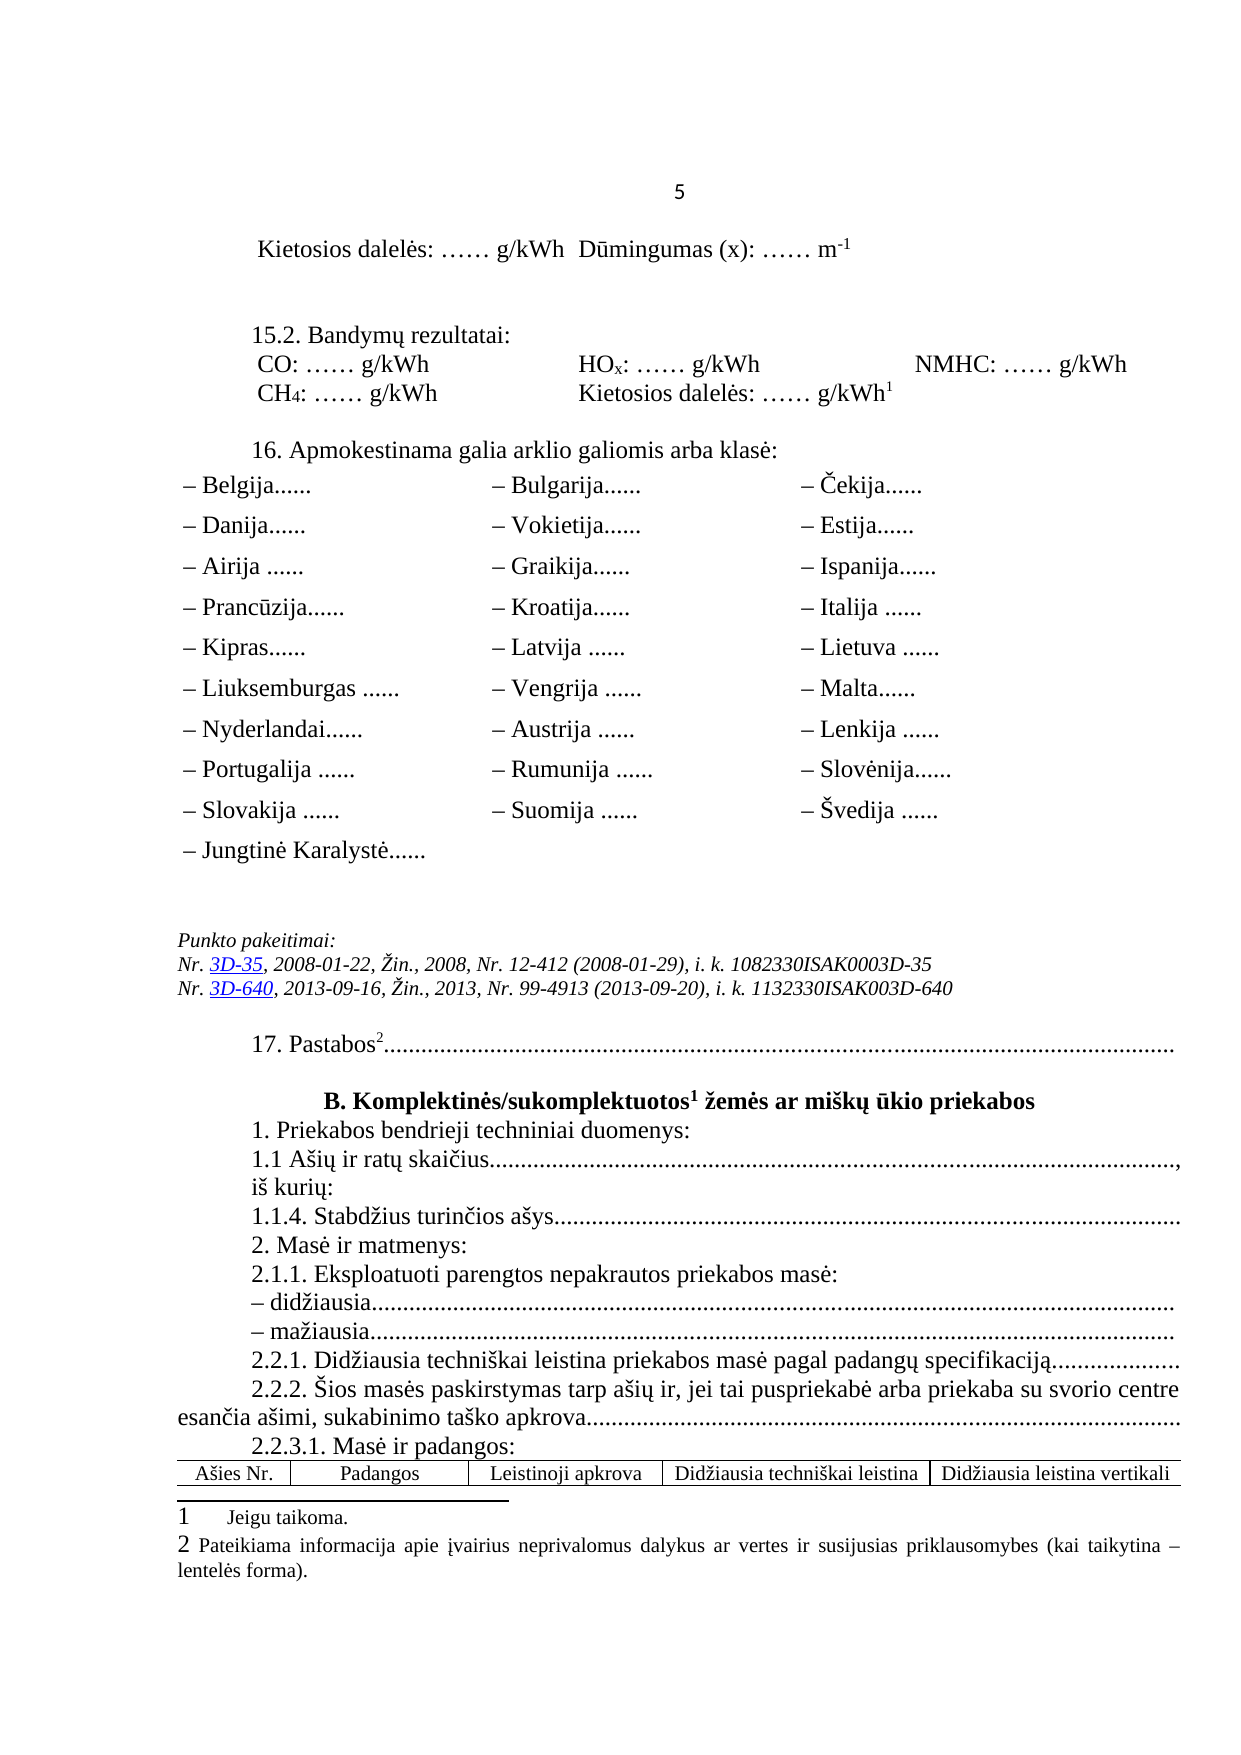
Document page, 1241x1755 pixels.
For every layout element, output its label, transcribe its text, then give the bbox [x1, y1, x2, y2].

table_cell [795, 830, 1122, 870]
table_header – Čekija...... [795, 464, 1122, 504]
table_cell – Jungtinė Karalystė...... [177, 830, 486, 870]
text – mažiausia ....................................................... [177, 1316, 1181, 1345]
table_cell – Nyderlandai...... [177, 708, 486, 748]
text 15.2. Bandymų rezultatai: [177, 320, 1181, 349]
table_cell – Estija...... [795, 505, 1122, 545]
table_cell – Italija ...... [795, 586, 1122, 626]
table_cell Kietosios dalelės: …… g/kWh [177, 234, 572, 263]
text 1. Priekabos bendrieji techniniai duomenys: [177, 1115, 1181, 1144]
table_header Leistinoji apkrova [469, 1461, 662, 1485]
table_cell CH4: …… g/kWh [177, 378, 572, 406]
table_cell – Prancūzija...... [177, 586, 486, 626]
table_header – Bulgarija...... [486, 464, 795, 504]
table_cell – Lenkija ...... [795, 708, 1122, 748]
table_cell – Rumunija ...... [486, 748, 795, 789]
text B. Komplektinės/sukomplektuotos1 žemės ar miškų ūkio priekabos [177, 1086, 1181, 1115]
table_cell – Slovėnija...... [795, 748, 1122, 789]
text 2.2.1. Didžiausia techniškai leistina priekabos masė pagal padangų specifikaciją [177, 1345, 1181, 1374]
table_header NMHC: …… g/kWh [909, 349, 1181, 378]
table_header Didžiausia leistina vertikali [931, 1461, 1181, 1485]
text – didžiausia ..................................................... [177, 1287, 1181, 1316]
text 2.1.1. Eksploatuoti parengtos nepakrautos priekabos masė: [177, 1259, 1181, 1287]
table_header HOx: …… g/kWh [572, 349, 908, 378]
table_cell – Danija...... [177, 505, 486, 545]
table_header Didžiausia techniškai leistina [663, 1461, 929, 1485]
table_cell [486, 830, 795, 870]
table_cell – Latvija ...... [486, 626, 795, 667]
table_cell [887, 234, 1181, 263]
table_cell – Liuksemburgas ...... [177, 667, 486, 708]
text 17. Pastabos ............................................. [177, 1029, 1181, 1057]
text 1.1.4. Stabdžius turinčios ašys ........................ [177, 1201, 1181, 1230]
table_cell – Vokietija...... [486, 505, 795, 545]
table_header Ašies Nr. [177, 1461, 290, 1485]
table_cell [909, 378, 1181, 406]
table_header Padangos [291, 1461, 468, 1485]
table_cell Kietosios dalelės: …… g/kWh [572, 378, 908, 406]
table_header CO: …… g/kWh [177, 349, 572, 378]
table_cell – Suomija ...... [486, 789, 795, 829]
table_cell – Austrija ...... [486, 708, 795, 748]
text 2.2.2. Šios masės paskirstymas tarp ašių ir, jei tai puspriekabė arba priekaba su svorio centre esančia ašimi, sukabinimo taško apkrova ................................ [177, 1374, 1181, 1431]
table_cell – Ispanija...... [795, 545, 1122, 586]
text Nr. 3D-640, 2013-09-16, Žin., 2013, Nr. 99-4913 (2013-09-20), i. k. 1132330ISAK003D-640 [177, 976, 1181, 1000]
table_cell – Malta...... [795, 667, 1122, 708]
text 2.2.3.1. Masė ir padangos: [177, 1431, 1181, 1460]
table_cell – Lietuva ...... [795, 626, 1122, 667]
text 2. Masė ir matmenys: [177, 1230, 1181, 1259]
text Punkto pakeitimai: [177, 928, 1181, 952]
table_cell Dūmingumas (x): …… m-1 [572, 234, 887, 263]
table_cell – Graikija...... [486, 545, 795, 586]
table_cell – Kipras...... [177, 626, 486, 667]
text iš kurių: [177, 1172, 1181, 1201]
table_cell – Kroatija...... [486, 586, 795, 626]
table_cell – Vengrija ...... [486, 667, 795, 708]
text 16. Apmokestinama galia arklio galiomis arba klasė: [177, 435, 1181, 464]
text Pateikiama informacija apie įvairius neprivalomus dalykus ar vertes ir susijusias priklausomybes (kai taikytina – lentelės forma). [177, 1529, 1181, 1582]
table_cell – Airija ...... [177, 545, 486, 586]
table_header – Belgija...... [177, 464, 486, 504]
text Nr. 3D-35, 2008-01-22, Žin., 2008, Nr. 12-412 (2008-01-29), i. k. 1082330ISAK0003D-35 [177, 952, 1181, 976]
table_cell – Slovakija ...... [177, 789, 486, 829]
table_cell – Portugalija ...... [177, 748, 486, 789]
text 1.1 Ašių ir ratų skaičius ................................., [177, 1144, 1181, 1172]
table_cell – Švedija ...... [795, 789, 1122, 829]
